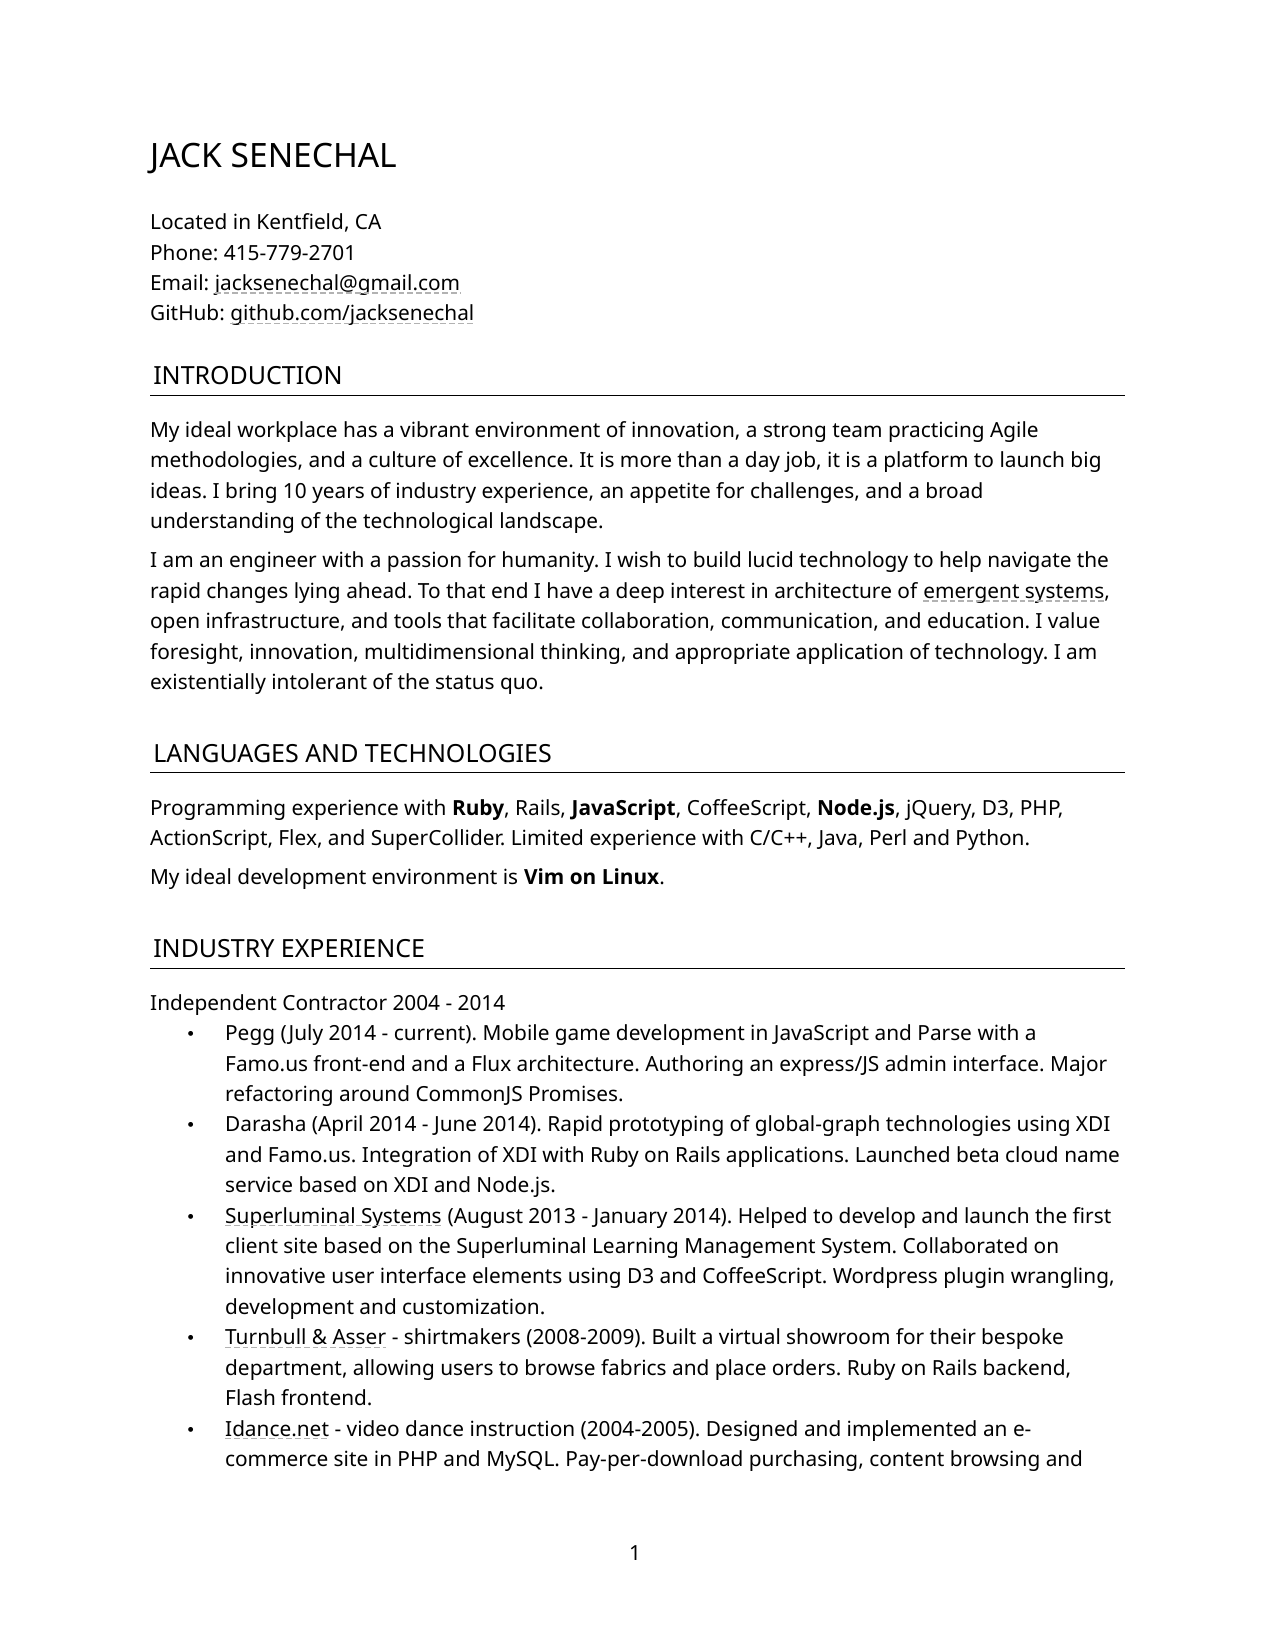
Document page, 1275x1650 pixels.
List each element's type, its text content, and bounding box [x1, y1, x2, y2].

list Turnbull & Asser - shirtmakers (2008-2009). Built a virtual showroom for their bespoke department, allowing users to browse fabrics and place orders. Ruby on Rails backend, Flash frontend. [187, 1322, 1125, 1412]
text Programming experience with Ruby, Rails, JavaScript, CoffeeScript, Node.js, jQuery, D3, PHP, ActionScript, Flex, and SuperCollider. Limited experience with C/C++, Java, Perl and Python. [150, 793, 1125, 852]
subtitle Jack Senechal [150, 131, 1125, 177]
text My ideal development environment is Vim on Linux. [150, 862, 1125, 891]
text Located in Kentfield, CA Phone: 415-779-2701 Email: jacksenechal@gmail.com GitHub: github.com/jacksenechal [150, 207, 1125, 327]
text My ideal workplace has a vibrant environment of innovation, a strong team practicing Agile methodologies, and a culture of excellence. It is more than a day job, it is a platform to launch big ideas. I bring 10 years of industry experience, an appetite for challenges, and a broad understanding of the technological landscape. [150, 415, 1125, 535]
subtitle Languages and Technologies [150, 732, 1125, 772]
list Darasha (April 2014 - June 2014). Rapid prototyping of global-graph technologies using XDI and Famo.us. Integration of XDI with Ruby on Rails applications. Launched beta cloud name service based on XDI and Node.js. [187, 1109, 1125, 1199]
text Independent Contractor 2004 - 2014 [150, 988, 1125, 1016]
list Superluminal Systems (August 2013 - January 2014). Helped to develop and launch the first client site based on the Superluminal Learning Management System. Collaborated on innovative user interface elements using D3 and CoffeeScript. Wordpress plugin wrangling, development and customization. [187, 1201, 1125, 1321]
list Idance.net - video dance instruction (2004-2005). Designed and implemented an e-commerce site in PHP and MySQL. Pay-per-download purchasing, content browsing and [187, 1414, 1125, 1473]
text I am an engineer with a passion for humanity. I wish to build lucid technology to help navigate the rapid changes lying ahead. To that end I have a deep interest in architecture of emergent systems, open infrastructure, and tools that facilitate collaboration, communication, and education. I value foresight, innovation, multidimensional thinking, and appropriate application of technology. I am existentially intolerant of the status quo. [150, 546, 1125, 696]
list Pegg (July 2014 - current). Mobile game development in JavaScript and Parse with a Famo.us front-end and a Flux architecture. Authoring an express/JS admin interface. Major refactoring around CommonJS Promises. [187, 1018, 1125, 1108]
subtitle Introduction [150, 354, 1125, 395]
subtitle Industry Experience [150, 927, 1125, 968]
